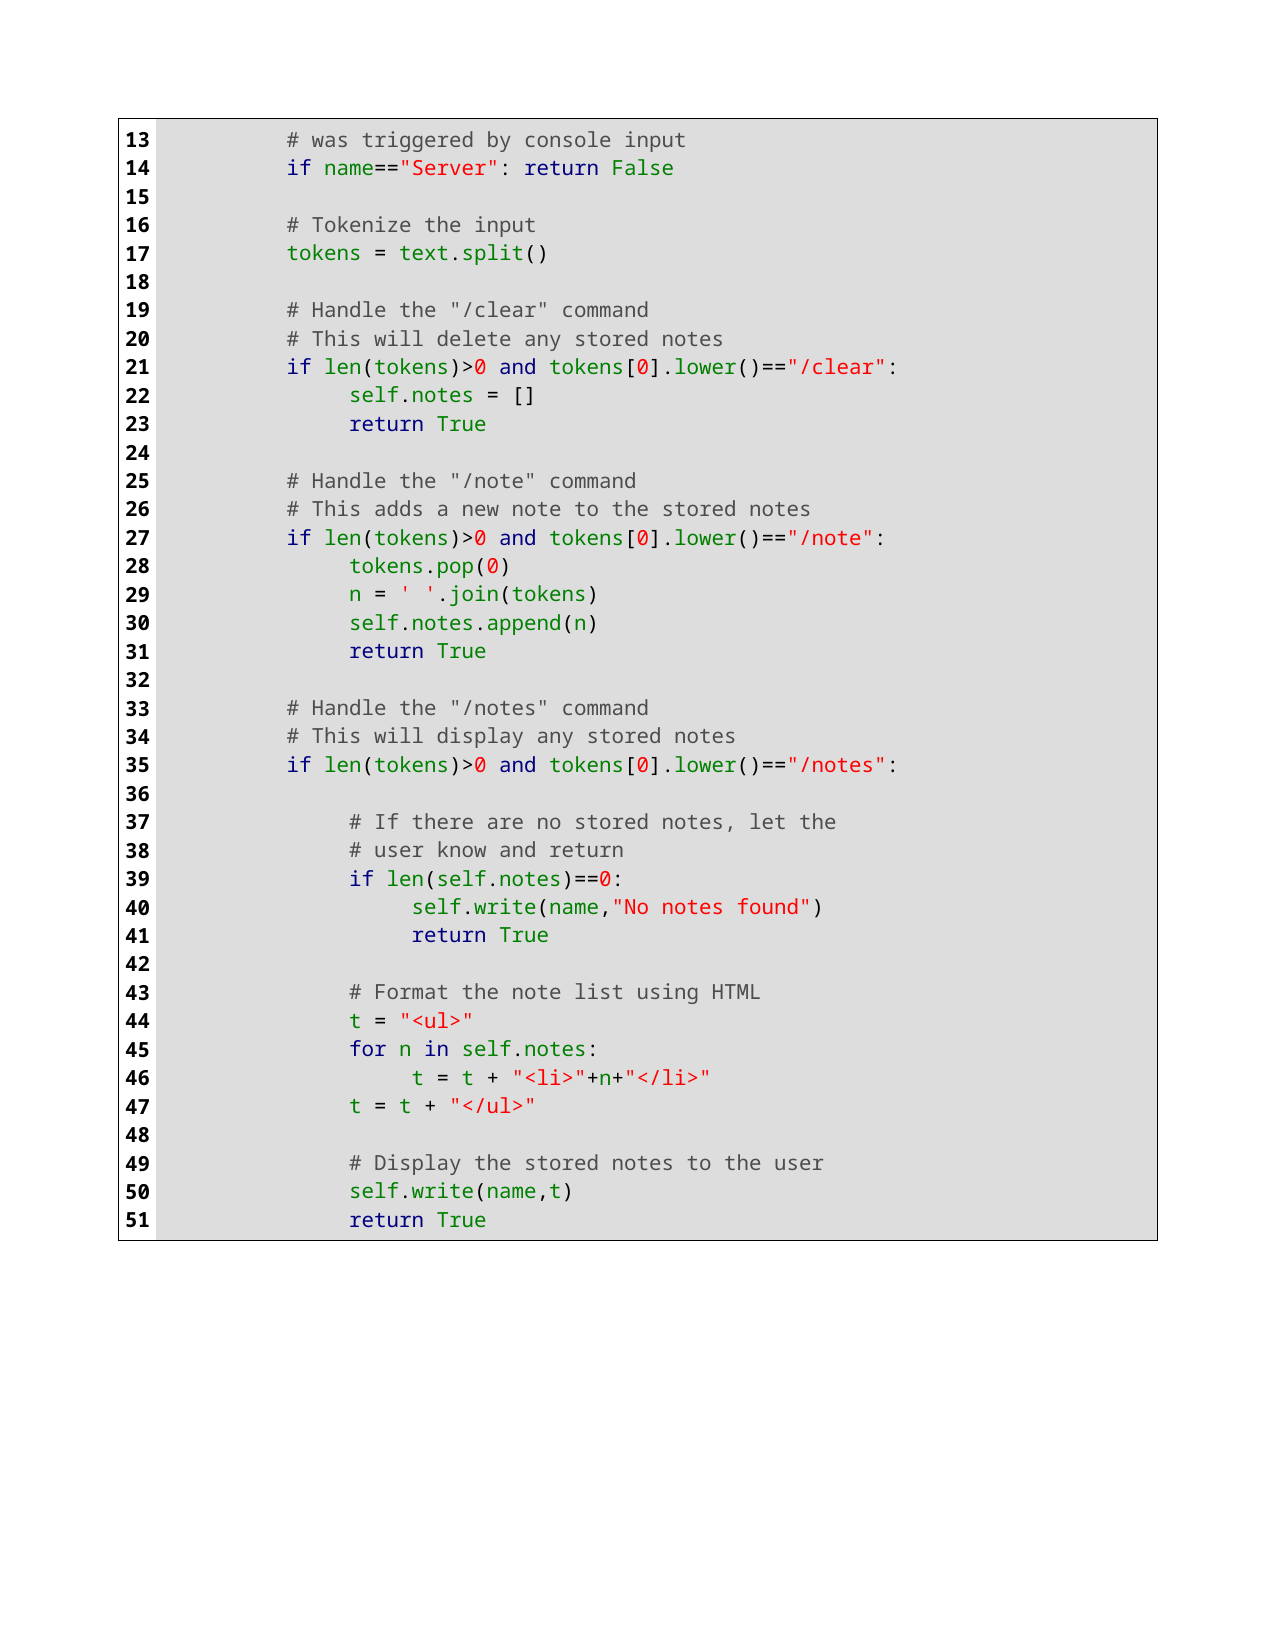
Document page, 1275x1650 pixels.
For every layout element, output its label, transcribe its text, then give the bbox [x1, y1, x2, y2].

table_header 13 14 15 16 17 18 19 20 21 22 23 24 25 26 27 28 29 30 31 32 33 34 35 36 37 38 39 40 41 42 43 44 45 46 47 48 49 50 51 [119, 119, 156, 1240]
table_header # was triggered by console input if name=="Server": return False # Tokenize the input tokens = text.split() # Handle the "/clear" command # This will delete any stored notes if len(tokens)>0 and tokens[0].lower()=="/clear": self.notes = [] return True # Handle the "/note" command # This adds a new note to the stored notes if len(tokens)>0 and tokens[0].lower()=="/note": tokens.pop(0) n = ' '.join(tokens) self.notes.append(n) return True # Handle the "/notes" command # This will display any stored notes if len(tokens)>0 and tokens[0].lower()=="/notes": # If there are no stored notes, let the # user know and return if len(self.notes)==0: self.write(name,"No notes found") return True # Format the note list using HTML t = "<ul>" for n in self.notes: t = t + "<li>"+n+"</li>" t = t + "</ul>" # Display the stored notes to the user self.write(name,t) return True [156, 119, 1157, 1240]
